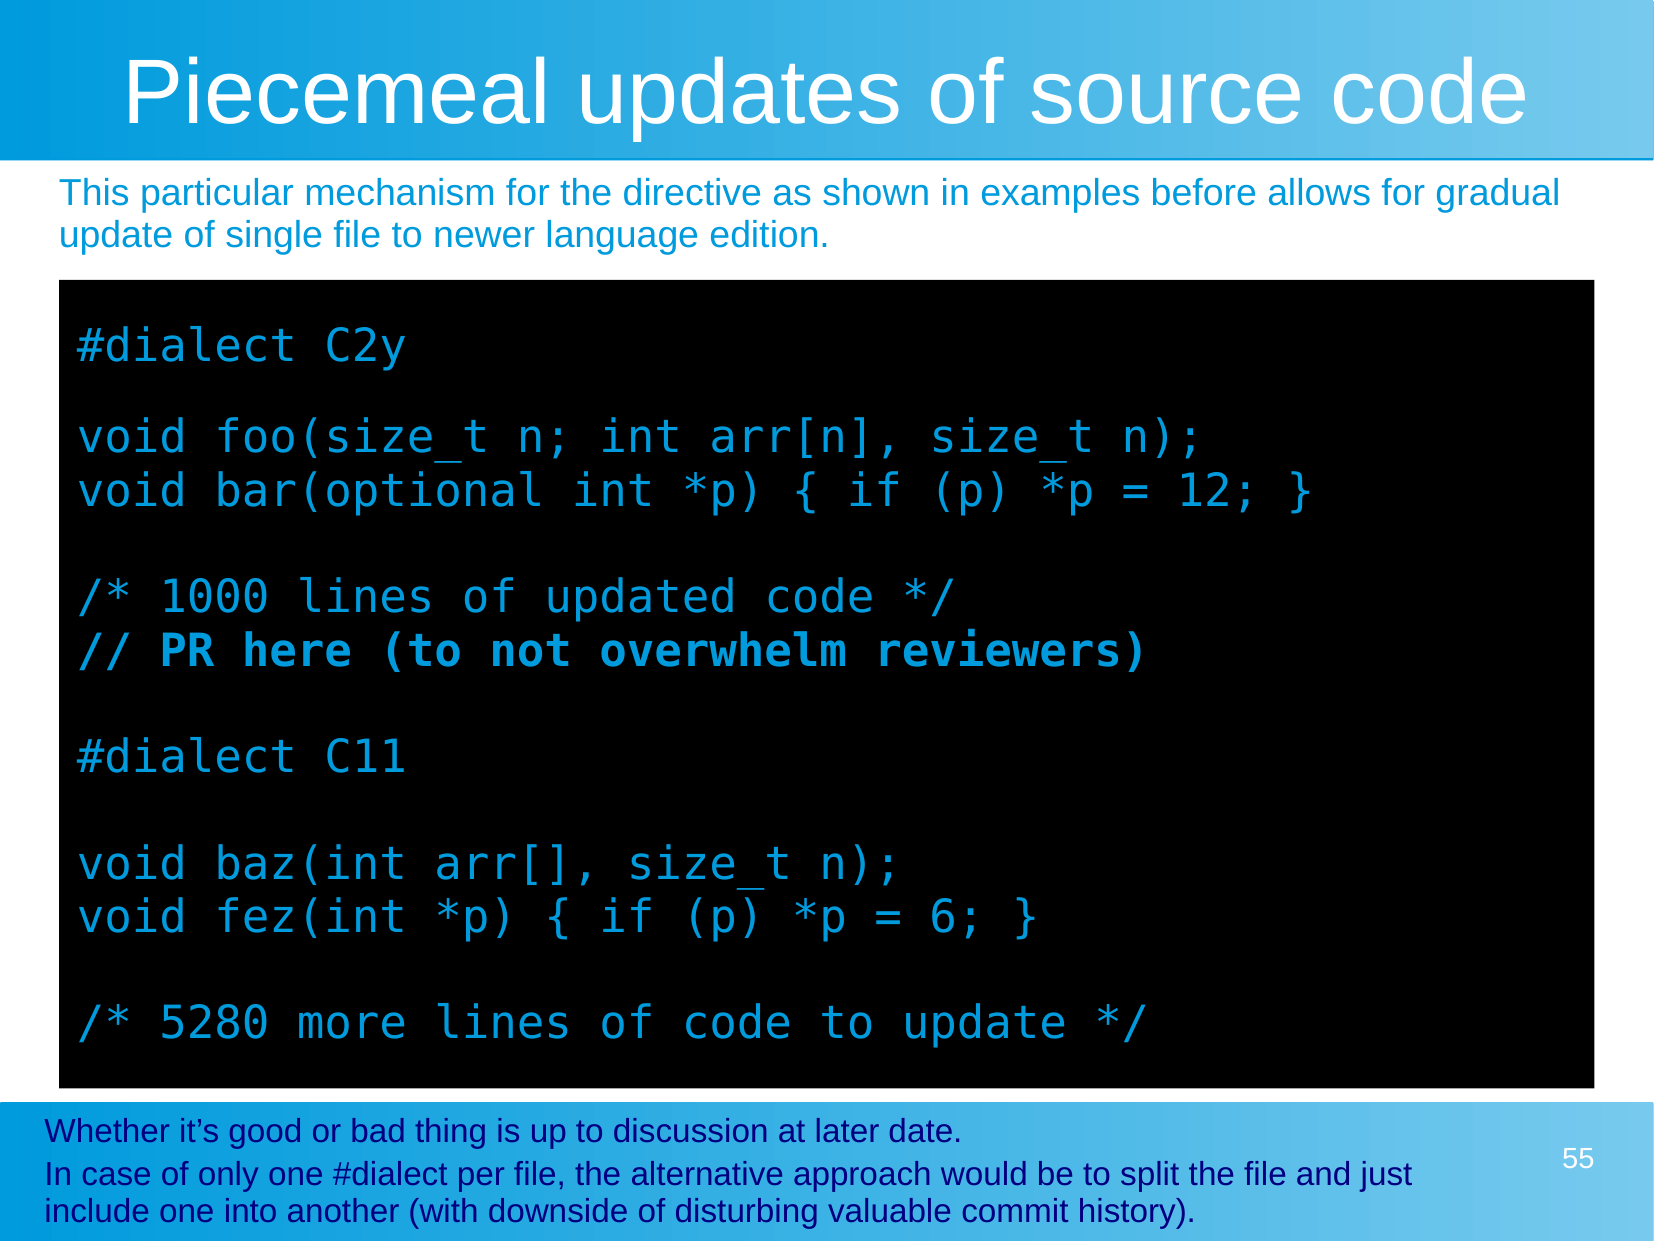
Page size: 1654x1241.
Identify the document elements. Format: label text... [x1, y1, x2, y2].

text_box Whether it’s good or bad thing is up to discussion at later date. In case of only one #dialect per file, the alternative approach would be to split the file and just include one into another (with downside of disturbing valuable commit history). [29, 1104, 1534, 1237]
list #dialect C2y void foo(size_t n; int arr[n], size_t n); void bar(optional int *p) { if (p) *p = 12; } /* 1000 lines of updated code */ // PR here (to not overwhelm reviewers) #dialect C11 void baz(int arr[], size_t n); void fez(int *p) { if (p) *p = 6; } /* 5280 more lines of code to update */ [59, 279, 1595, 1089]
title Piecemeal updates of source code [59, 39, 1595, 144]
list This particular mechanism for the directive as shown in examples before allows for gradual update of single file to newer language edition. [59, 171, 1595, 271]
